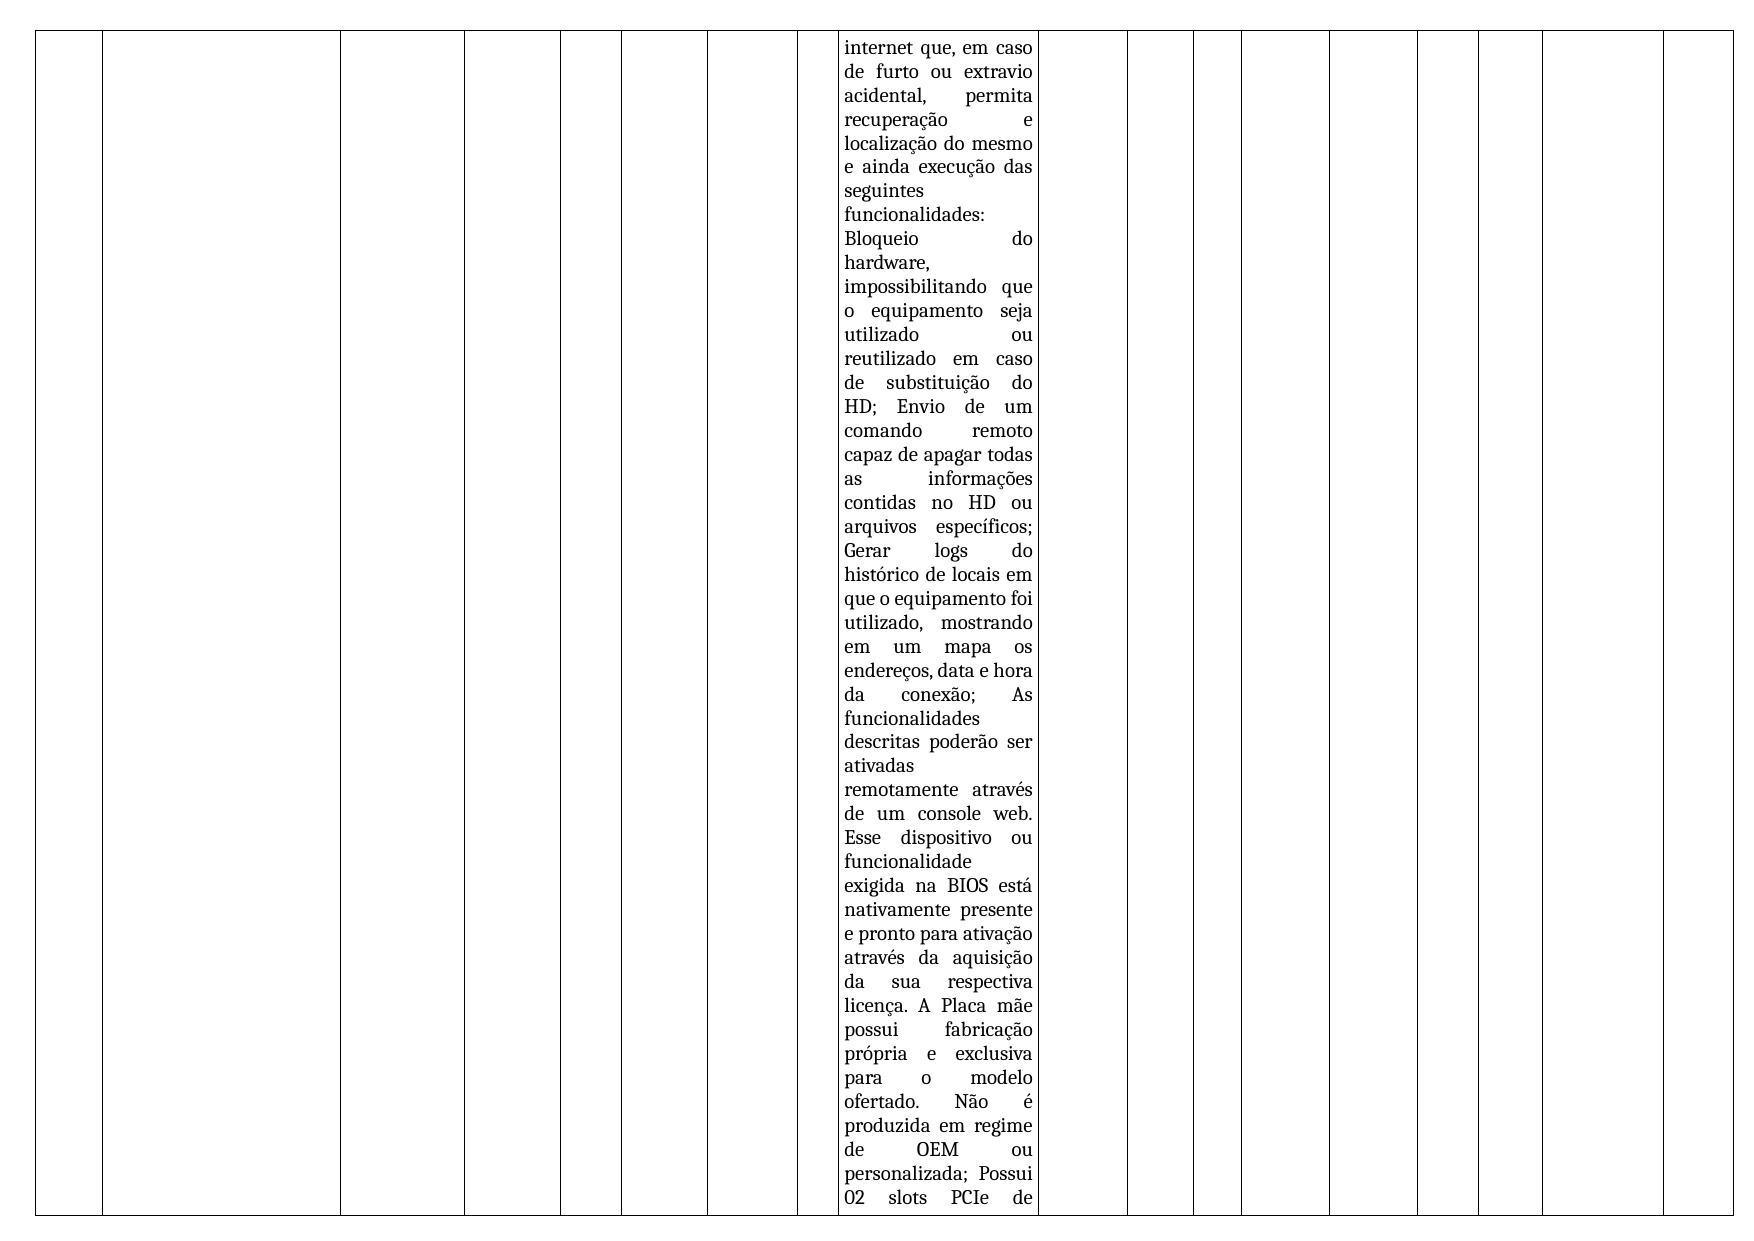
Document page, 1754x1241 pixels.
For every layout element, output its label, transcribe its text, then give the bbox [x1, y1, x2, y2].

table_cell [1330, 31, 1417, 1215]
table_cell [708, 31, 797, 1215]
table_cell [1664, 31, 1733, 1215]
table_cell [1479, 31, 1542, 1215]
table_cell [798, 31, 838, 1215]
table_cell [36, 31, 102, 1215]
table_cell [561, 31, 621, 1215]
table_cell [1242, 31, 1329, 1215]
table_cell [1128, 31, 1193, 1215]
table_cell [1543, 31, 1663, 1215]
table_cell [465, 31, 560, 1215]
table_cell [1194, 31, 1241, 1215]
table_cell internet que, em caso de furto ou extravio acidental, permita recuperação e localização do mesmo e ainda execução das seguintes funcionalidades: Bloqueio do hardware, impossibilitando que o equipamento seja utilizado ou reutilizado em caso de substituição do HD; Envio de um comando remoto capaz de apagar todas as informações contidas no HD ou arquivos específicos; Gerar logs do histórico de locais em que o equipamento foi utilizado, mostrando em um mapa os endereços, data e hora da conexão; As funcionalidades descritas poderão ser ativadas remotamente através de um console web. Esse dispositivo ou funcionalidade exigida na BIOS está nativamente presente e pronto para ativação através da aquisição da sua respectiva licença. A Placa mãe possui fabricação própria e exclusiva para o modelo ofertado. Não é produzida em regime de OEM ou personalizada; Possui 02 slots PCIe de [839, 31, 1038, 1215]
table_cell [1418, 31, 1478, 1215]
table_cell [341, 31, 464, 1215]
table_cell [1039, 31, 1127, 1215]
table_cell [622, 31, 707, 1215]
table_cell [103, 31, 340, 1215]
